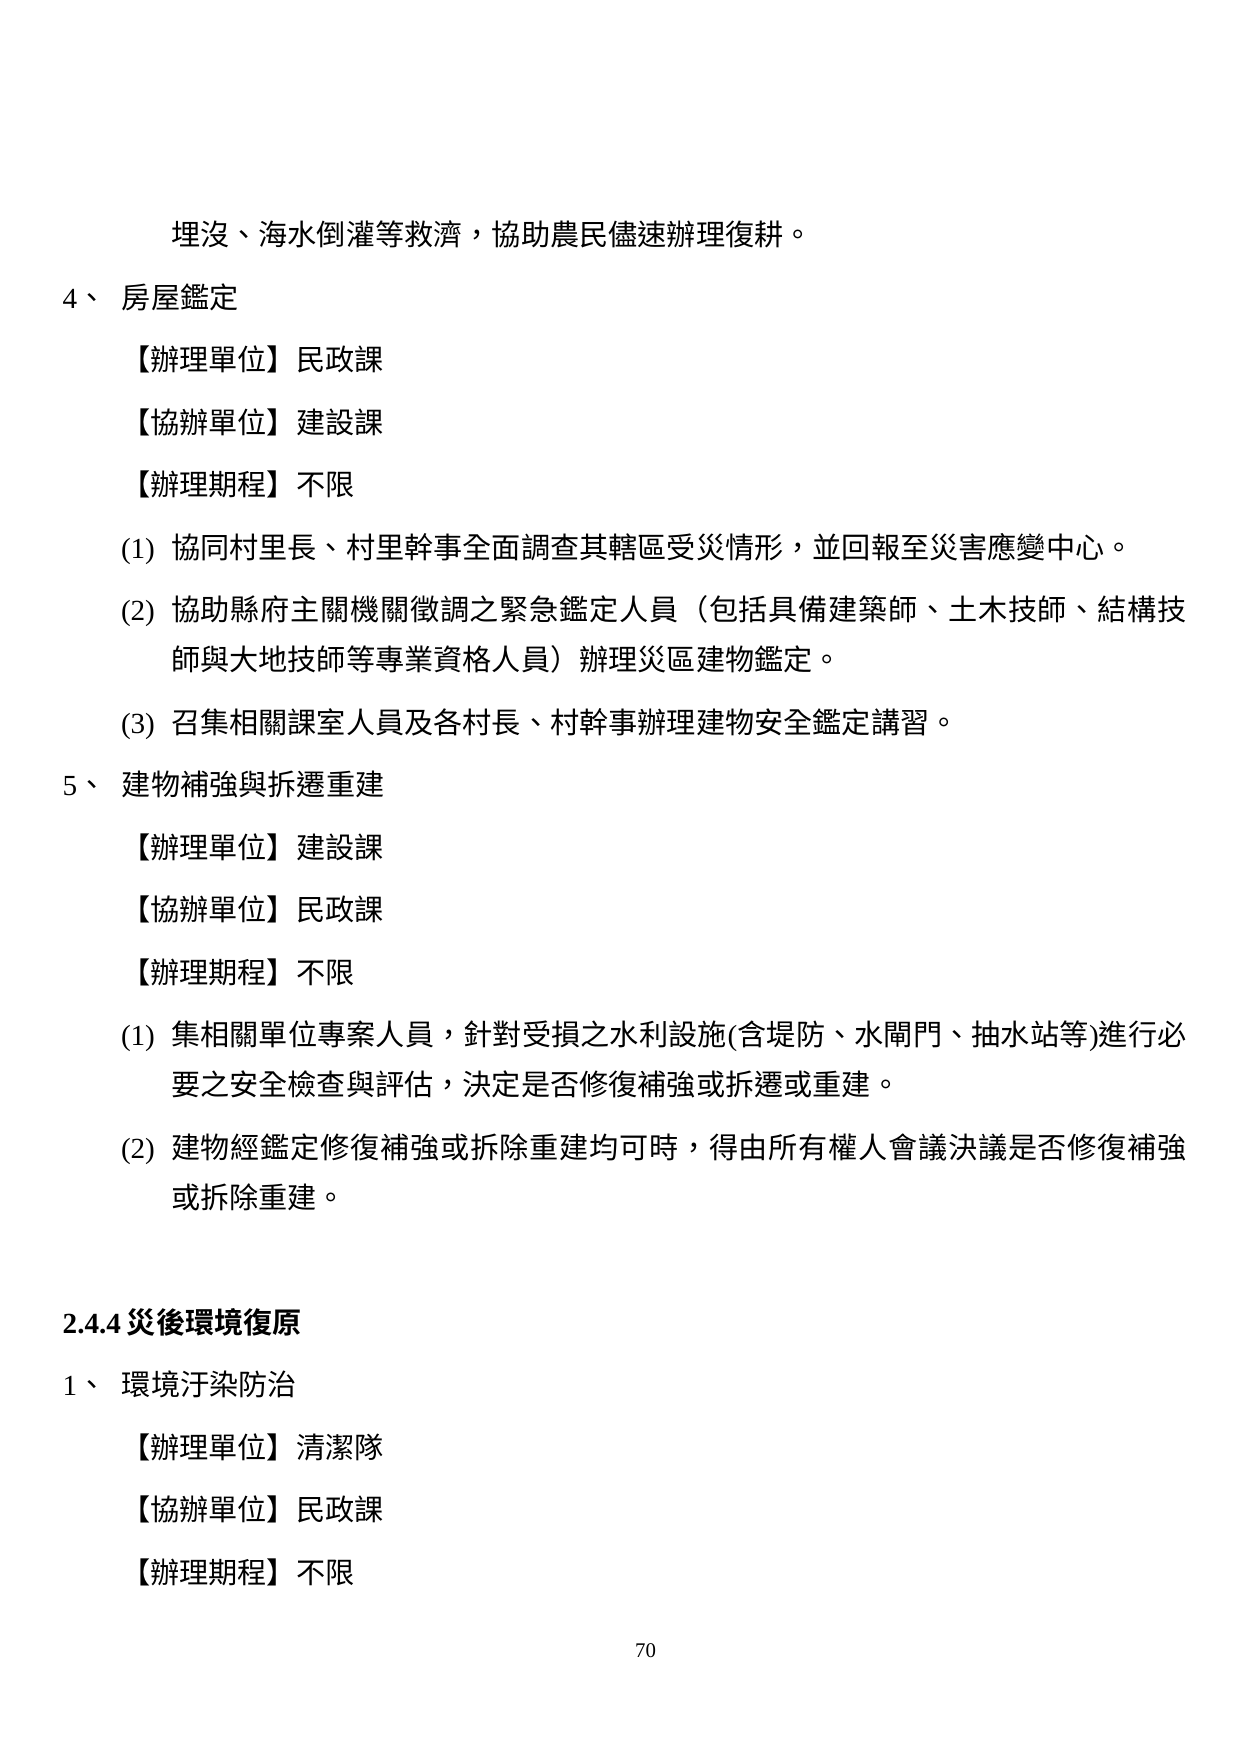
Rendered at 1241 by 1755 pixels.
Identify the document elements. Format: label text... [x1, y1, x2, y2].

list 召集相關課室人員及各村長、村幹事辦理建物安全鑑定講習。 [121, 692, 1186, 742]
list 房屋鑑定 [62, 267, 1186, 317]
list 建物經鑑定修復補強或拆除重建均可時，得由所有權人會議決議是否修復補強或拆除重建。 [121, 1117, 1186, 1217]
text 【協辦單位】民政課 [62, 1479, 1186, 1529]
list 環境汙染防治 [62, 1354, 1186, 1404]
text 【協辦單位】民政課 [62, 879, 1186, 929]
text 【辦理期程】不限 [62, 942, 1186, 992]
text 【辦理單位】民政課 [62, 329, 1186, 379]
list 協助縣府主關機關徵調之緊急鑑定人員（包括具備建築師、土木技師、結構技師與大地技師等專業資格人員）辦理災區建物鑑定。 [121, 579, 1186, 679]
list 集相關單位專案人員，針對受損之水利設施(含堤防、水閘門、抽水站等)進行必要之安全檢查與評估，決定是否修復補強或拆遷或重建。 [121, 1004, 1186, 1104]
text 2.4.4災後環境復原 [62, 1292, 1186, 1342]
text 【辦理期程】不限 [62, 1542, 1186, 1592]
text 【辦理單位】清潔隊 [62, 1417, 1186, 1467]
text 【辦理單位】建設課 [62, 817, 1186, 867]
list 埋沒、海水倒灌等救濟，協助農民儘速辦理復耕。 [121, 204, 1186, 254]
text 【辦理期程】不限 [62, 454, 1186, 504]
list 協同村里長、村里幹事全面調查其轄區受災情形，並回報至災害應變中心。 [121, 517, 1186, 567]
list 建物補強與拆遷重建 [62, 754, 1186, 804]
text 【協辦單位】建設課 [62, 392, 1186, 442]
